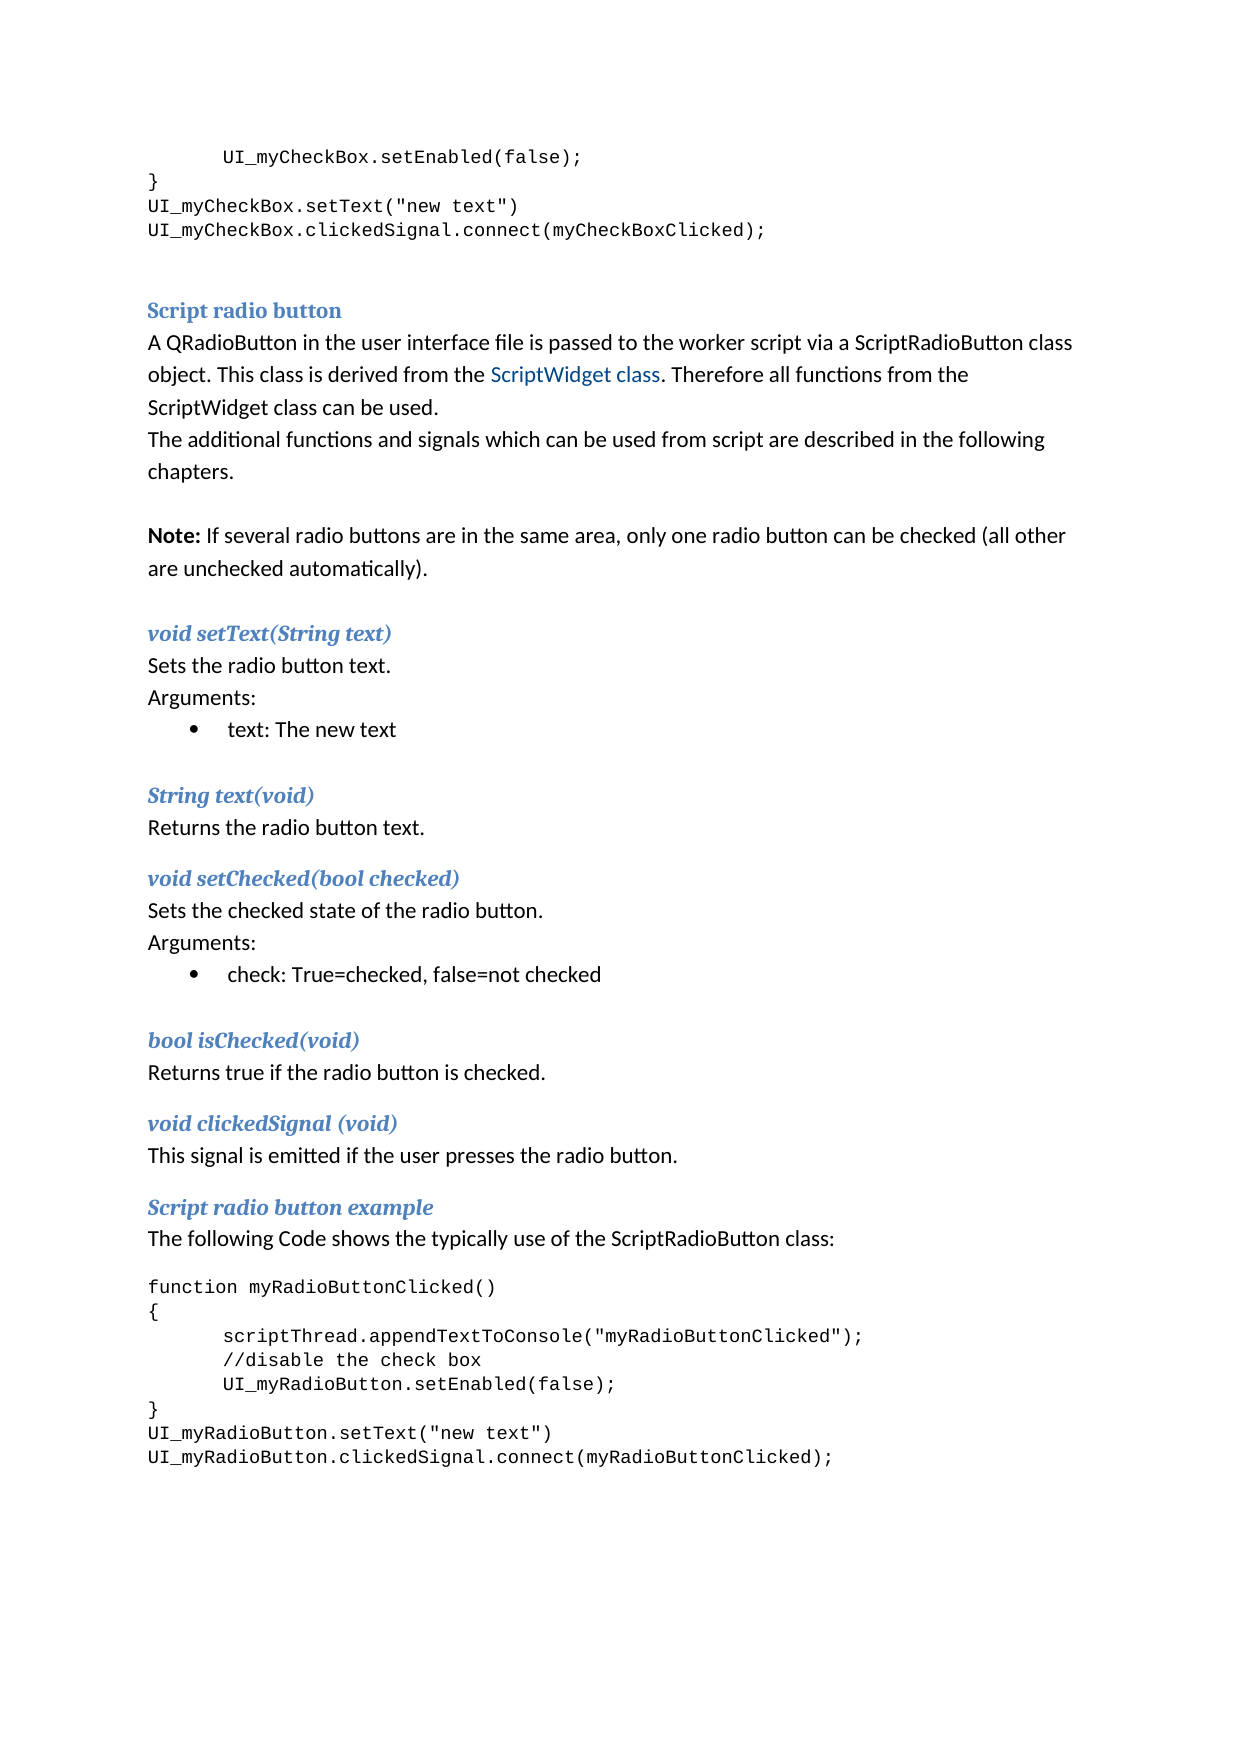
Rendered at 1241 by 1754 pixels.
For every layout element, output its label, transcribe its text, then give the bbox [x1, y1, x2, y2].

text The additional functions and signals which can be used from script are described in the following chapters. [148, 425, 1093, 485]
text This signal is emitted if the user presses the radio button. [148, 1141, 1093, 1169]
text } [148, 172, 1093, 193]
text The following Code shows the typically use of the ScriptRadioButton class: [148, 1224, 1093, 1253]
subtitle String text(void) [148, 783, 1093, 809]
text Note: If several radio buttons are in the same area, only one radio button can be checked (all other are unchecked automatically). [148, 521, 1093, 582]
text UI_myRadioButton.setText("new text") [148, 1424, 1093, 1445]
text A QRadioButton in the user interface file is passed to the worker script via a ScriptRadioButton class object. This class is derived from the ScriptWidget class. Therefore all functions from the ScriptWidget class can be used. [148, 328, 1093, 421]
text Returns true if the radio button is checked. [148, 1058, 1093, 1086]
subtitle Script radio button example [148, 1194, 1093, 1221]
list text: The new text [190, 716, 1093, 743]
subtitle void setText(String text) [148, 621, 1093, 647]
subtitle void clickedSignal (void) [148, 1111, 1093, 1137]
text UI_myRadioButton.clickedSignal.connect(myRadioButtonClicked); [148, 1448, 1093, 1469]
list check: True=checked, false=not checked [190, 961, 1093, 989]
text Sets the checked state of the radio button. [148, 896, 1093, 924]
subtitle bool isChecked(void) [148, 1028, 1093, 1054]
text scriptThread.appendTextToConsole("myRadioButtonClicked"); [148, 1326, 1093, 1348]
text UI_myRadioButton.setEnabled(false); [148, 1375, 1093, 1396]
text Arguments: [148, 928, 1093, 956]
text //disable the check box [148, 1351, 1093, 1372]
text } [148, 1399, 1093, 1421]
text UI_myCheckBox.setEnabled(false); [148, 148, 1093, 169]
text Returns the radio button text. [148, 813, 1093, 841]
text UI_myCheckBox.setText("new text") [148, 196, 1093, 218]
subtitle void setChecked(bool checked) [148, 866, 1093, 892]
subtitle Script radio button [148, 298, 1093, 324]
text function myRadioButtonClicked() [148, 1278, 1093, 1299]
text UI_myCheckBox.clickedSignal.connect(myCheckBoxClicked); [148, 221, 1093, 242]
text Sets the radio button text. [148, 651, 1093, 679]
text Arguments: [148, 683, 1093, 711]
text { [148, 1302, 1093, 1323]
